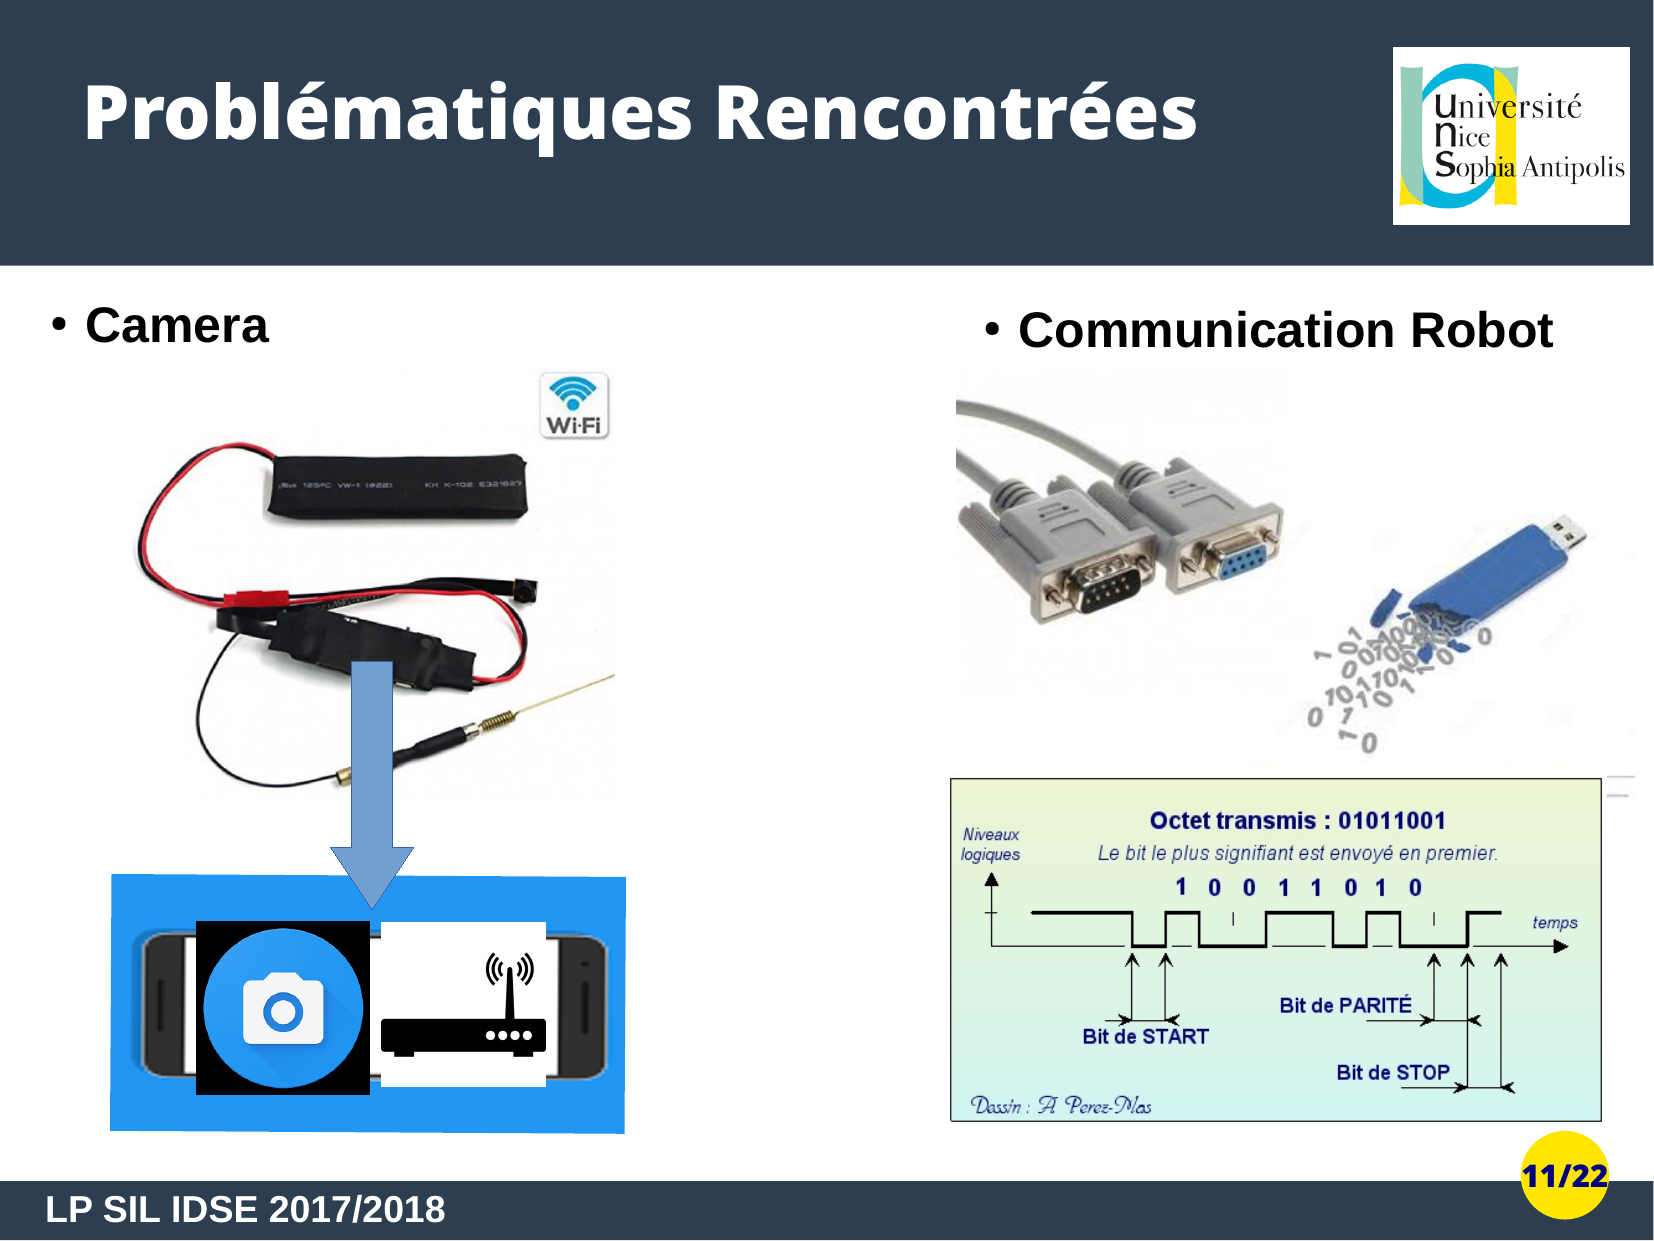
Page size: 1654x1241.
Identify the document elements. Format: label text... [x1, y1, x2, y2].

text_box Camera [35, 289, 396, 361]
picture [110, 874, 626, 1134]
title Problématiques Rencontrées [82, 49, 1430, 172]
text_box Communication Robot [968, 295, 1570, 366]
text_box [330, 661, 414, 910]
picture [130, 366, 615, 800]
picture [1393, 47, 1630, 225]
picture [944, 368, 1635, 1127]
